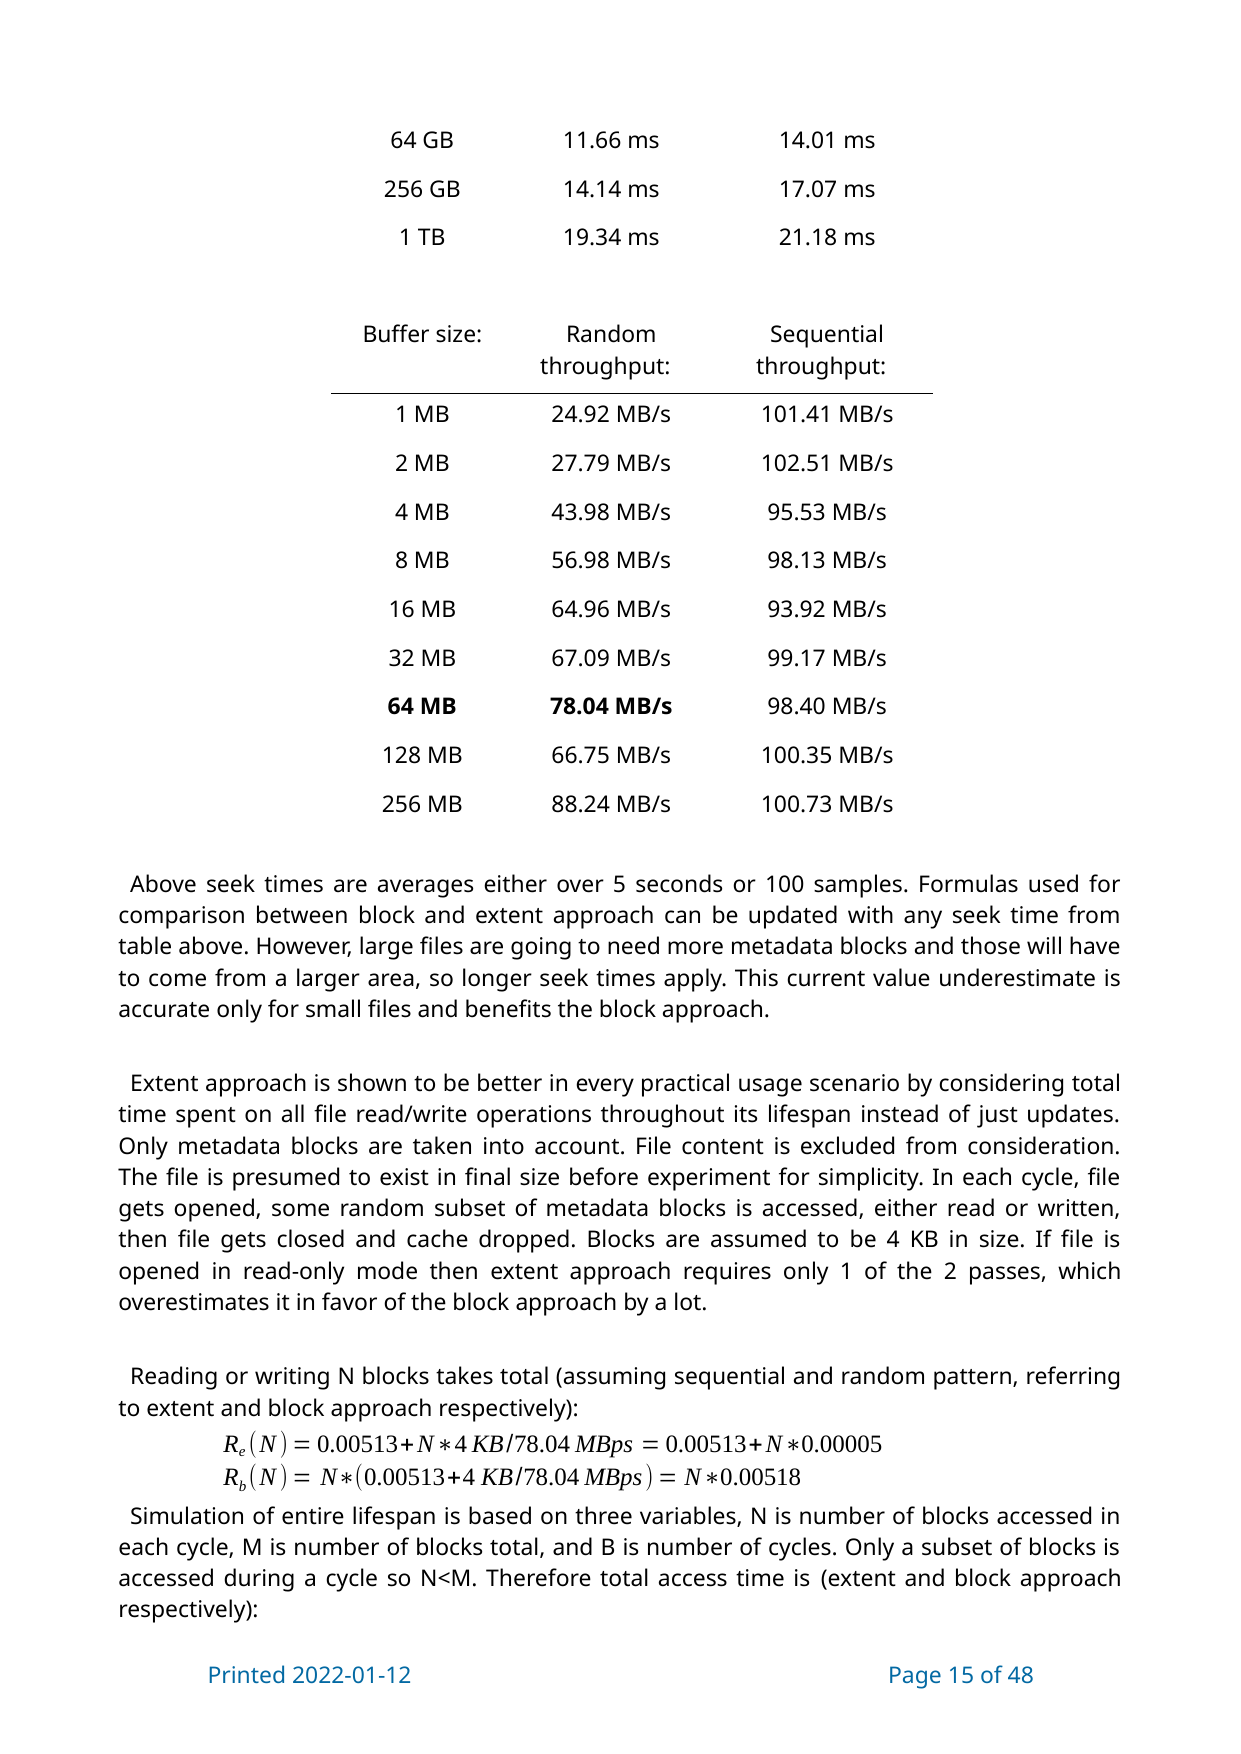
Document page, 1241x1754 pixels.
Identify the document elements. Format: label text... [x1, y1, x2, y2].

table_cell 17.07 ms [709, 167, 933, 215]
table_cell 43.98 MB/s [501, 490, 709, 539]
table_cell 128 MB [331, 733, 501, 782]
table_cell 56.98 MB/s [501, 539, 709, 587]
table_cell [933, 393, 1122, 441]
table_cell 4 MB [331, 490, 501, 539]
text Reading or writing N blocks takes total (assuming sequential and random pattern, referring to extent and block approach respectively): [118, 1360, 1122, 1423]
table_cell 8 MB [331, 539, 501, 587]
text Above seek times are averages either over 5 seconds or 100 samples. Formulas used for comparison between block and extent approach can be updated with any seek time from table above. However, large files are going to need more metadata blocks and those will have to come from a larger area, so longer seek times apply. This current value underestimate is accurate only for small files and benefits the block approach. [118, 868, 1122, 1024]
table_cell 256 GB [331, 167, 501, 215]
table_cell 64 MB [331, 685, 501, 733]
table_cell [709, 264, 933, 313]
table_cell 14.14 ms [501, 167, 709, 215]
table_cell 64 GB [331, 118, 501, 167]
table_cell [118, 587, 331, 636]
table_cell [118, 167, 331, 215]
table_cell Random throughput: [501, 313, 709, 393]
table_cell [933, 685, 1122, 733]
table_cell [933, 636, 1122, 684]
table_cell 256 MB [331, 782, 501, 831]
table_cell 1 TB [331, 215, 501, 264]
table_cell 93.92 MB/s [709, 587, 933, 636]
table_cell [118, 118, 331, 167]
table_cell 19.34 ms [501, 215, 709, 264]
table_cell [933, 118, 1122, 167]
table_cell 101.41 MB/s [709, 394, 933, 441]
table_cell [933, 490, 1122, 539]
table_cell 27.79 MB/s [501, 441, 709, 490]
table_cell 67.09 MB/s [501, 636, 709, 684]
table_cell 64.96 MB/s [501, 587, 709, 636]
table_cell 88.24 MB/s [501, 782, 709, 831]
table_cell 2 MB [331, 441, 501, 490]
table_cell 98.13 MB/s [709, 539, 933, 587]
table_cell [331, 264, 501, 313]
table_cell [118, 636, 331, 684]
table_cell [118, 685, 331, 733]
table_cell 99.17 MB/s [709, 636, 933, 684]
table_cell 102.51 MB/s [709, 441, 933, 490]
table_cell 100.35 MB/s [709, 733, 933, 782]
table_cell [933, 264, 1122, 313]
table_cell [933, 215, 1122, 264]
table_cell 21.18 ms [709, 215, 933, 264]
table_cell [118, 733, 331, 782]
table_cell 66.75 MB/s [501, 733, 709, 782]
text Simulation of entire lifespan is based on three variables, N is number of blocks accessed in each cycle, M is number of blocks total, and B is number of cycles. Only a subset of blocks is accessed during a cycle so N<M. Therefore total access time is (extent and block approach respectively): [118, 1500, 1122, 1625]
table_cell [933, 167, 1122, 215]
table_cell [118, 264, 331, 313]
table_cell [118, 393, 331, 441]
table_cell [933, 539, 1122, 587]
table_cell 95.53 MB/s [709, 490, 933, 539]
table_cell 1 MB [331, 394, 501, 441]
table_cell [118, 215, 331, 264]
table_cell 11.66 ms [501, 118, 709, 167]
table_cell 14.01 ms [709, 118, 933, 167]
table_cell [933, 441, 1122, 490]
table_cell Buffer size: [331, 313, 501, 393]
table_cell [933, 587, 1122, 636]
table_cell [118, 782, 331, 831]
text Extent approach is shown to be better in every practical usage scenario by considering total time spent on all file read/write operations throughout its lifespan instead of just updates. Only metadata blocks are taken into account. File content is excluded from consideration. The file is presumed to exist in final size before experiment for simplicity. In each cycle, file gets opened, some random subset of metadata blocks is accessed, either read or written, then file gets closed and cache dropped. Blocks are assumed to be 4 KB in size. If file is opened in read-only mode then extent approach requires only 1 of the 2 passes, which overestimates it in favor of the block approach by a lot. [118, 1067, 1122, 1317]
table_cell [933, 782, 1122, 831]
table_cell [118, 441, 331, 490]
table_cell 100.73 MB/s [709, 782, 933, 831]
table_cell [118, 539, 331, 587]
table_cell 24.92 MB/s [501, 394, 709, 441]
table_cell [501, 264, 709, 313]
table_cell 16 MB [331, 587, 501, 636]
table_cell 78.04 MB/s [501, 685, 709, 733]
table_cell [933, 313, 1122, 393]
table_cell [933, 733, 1122, 782]
table_cell [118, 490, 331, 539]
table_cell 32 MB [331, 636, 501, 684]
table_cell Sequential throughput: [709, 313, 933, 393]
table_cell [118, 313, 331, 393]
table_cell 98.40 MB/s [709, 685, 933, 733]
